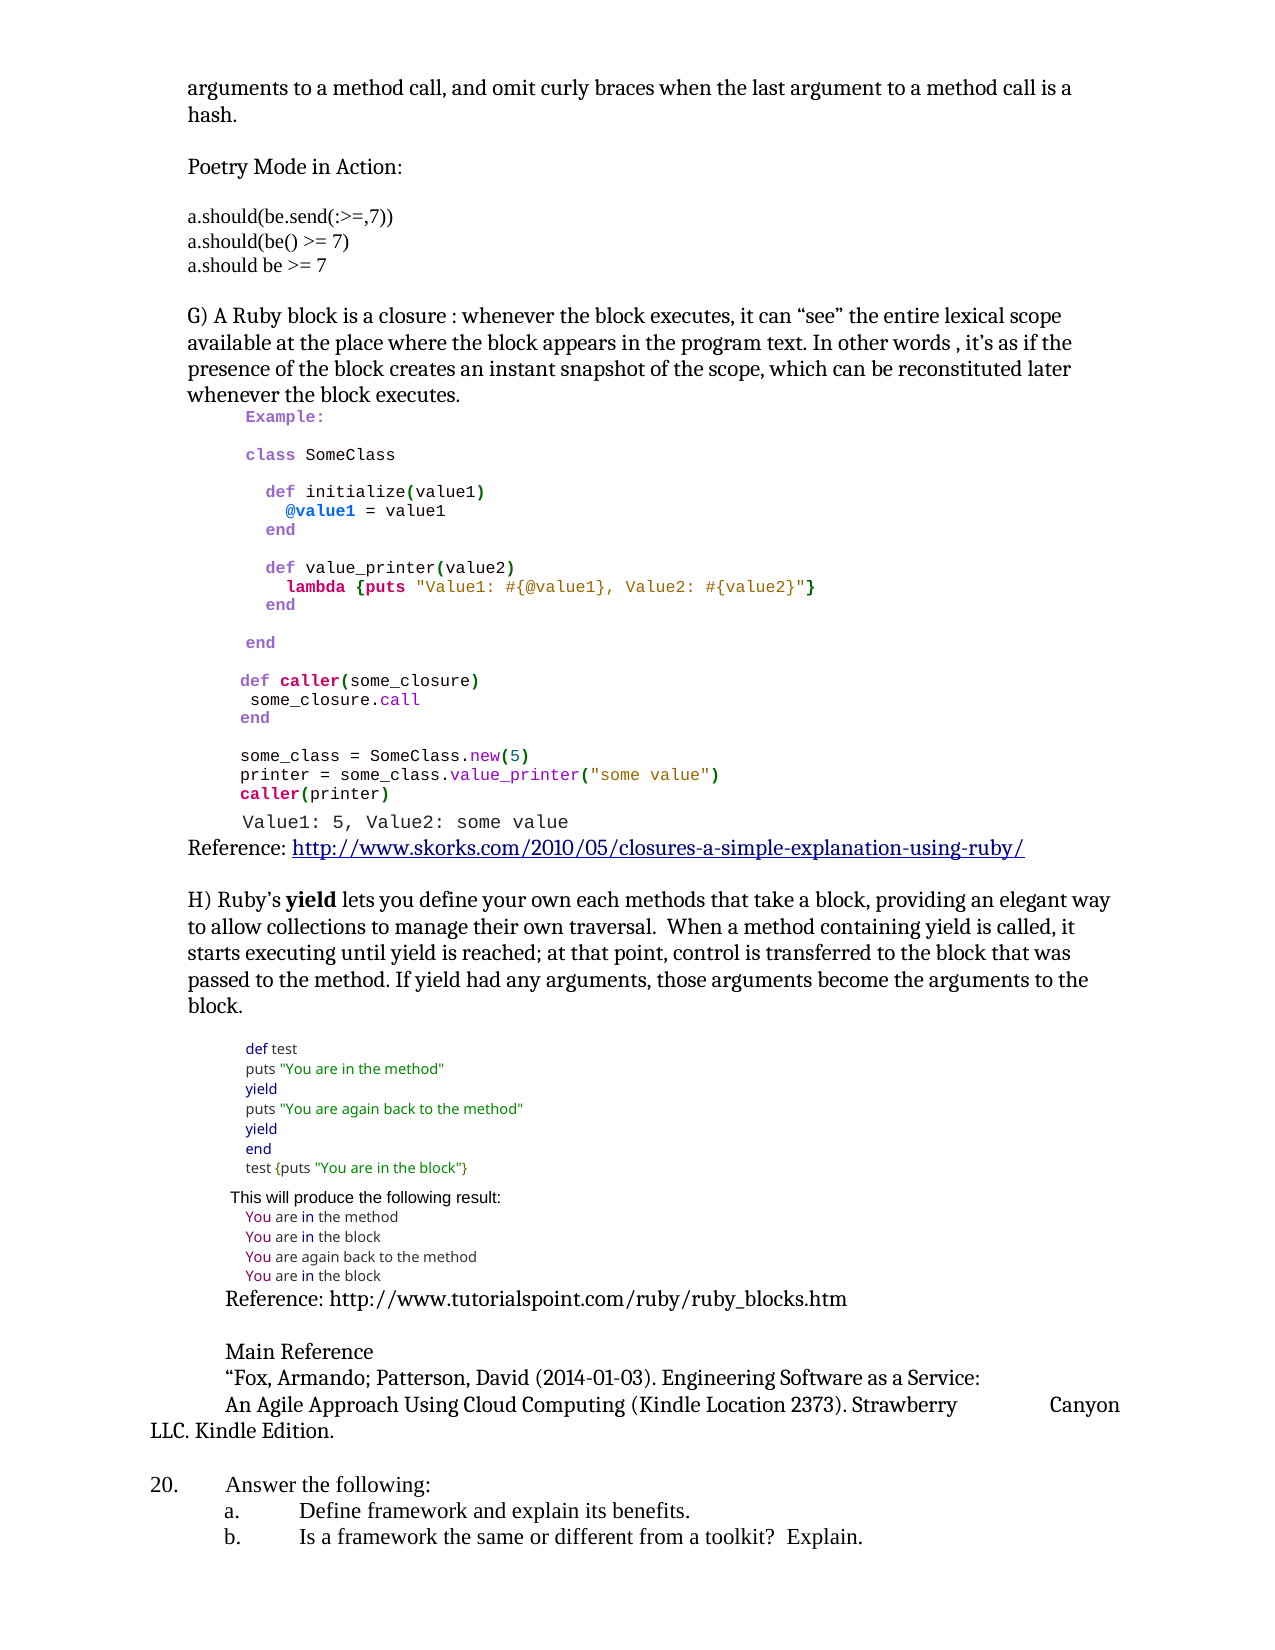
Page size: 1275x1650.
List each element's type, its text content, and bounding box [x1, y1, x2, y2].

text Reference: http://www.tutorialspoint.com/ruby/ruby_blocks.htm [150, 1286, 1125, 1312]
text H) Ruby’s yield lets you define your own each methods that take a block, providing an elegant way to allow collections to manage their own traversal. When a method containing yield is called, it starts executing until yield is reached; at that point, control is transferred to the block that was passed to the method. If yield had any arguments, those arguments become the arguments to the block. [187, 887, 1125, 1019]
text some_class = SomeClass.new(5) [150, 748, 1125, 767]
text def value_printer(value2) [150, 559, 1125, 578]
text Main Reference [150, 1339, 1125, 1365]
text You are in the block [150, 1226, 1125, 1246]
text @value1 = value1 [150, 503, 1125, 522]
text yield [150, 1118, 1125, 1138]
text Example: [150, 408, 1125, 427]
text class SomeClass [150, 446, 1125, 465]
text G) A Ruby block is a closure : whenever the block executes, it can “see” the entire lexical scope available at the place where the block appears in the program text. In other words , it’s as if the presence of the block creates an instant snapshot of the scope, which can be reconstituted later whenever the block executes. [187, 303, 1125, 408]
text You are again back to the method [150, 1246, 1125, 1266]
text end [150, 710, 1125, 729]
text a.should be >= 7 [150, 253, 1125, 277]
text def initialize(value1) [150, 484, 1125, 503]
text test {puts "You are in the block"} [150, 1158, 1125, 1178]
text Reference: http://www.skorks.com/2010/05/closures-a-simple-explanation-using-ruby/ [187, 834, 1125, 861]
text puts "You are in the method" [150, 1059, 1125, 1079]
text Value1: 5, Value2: some value [152, 804, 1125, 834]
text arguments to a method call, and omit curly braces when the last argument to a method call is a hash. [187, 75, 1125, 128]
text def caller(some_closure) [150, 672, 1125, 691]
text You are in the block [150, 1266, 1125, 1286]
text lambda {puts "Value1: #{@value1}, Value2: #{value2}"} [150, 578, 1125, 597]
text yield [150, 1079, 1125, 1099]
text caller(printer) [150, 786, 1125, 804]
text end [150, 635, 1125, 653]
text puts "You are again back to the method" [150, 1099, 1125, 1118]
text 20. Answer the following: [150, 1471, 1125, 1497]
text “Fox, Armando; Patterson, David (2014-01-03). Engineering Software as a Service: An Agile Approach Using Cloud Computing (Kindle Location 2373). Strawberry Canyon LLC. Kindle Edition. [150, 1365, 1125, 1444]
text printer = some_class.value_printer("some value") [150, 767, 1125, 786]
text a.should(be() >= 7) [150, 228, 1125, 253]
text This will produce the following result: [155, 1178, 1125, 1207]
text end [150, 597, 1125, 616]
text You are in the method [150, 1207, 1125, 1226]
text end [150, 522, 1125, 540]
text b. Is a framework the same or different from a toolkit? Explain. [224, 1523, 1125, 1550]
text a.should(be.send(:>=,7)) [150, 204, 1125, 228]
text a. Define framework and explain its benefits. [224, 1497, 1125, 1523]
text end [150, 1138, 1125, 1158]
text Poetry Mode in Action: [187, 154, 1125, 180]
text def test [150, 1039, 1125, 1059]
text some_closure.call [150, 691, 1125, 710]
